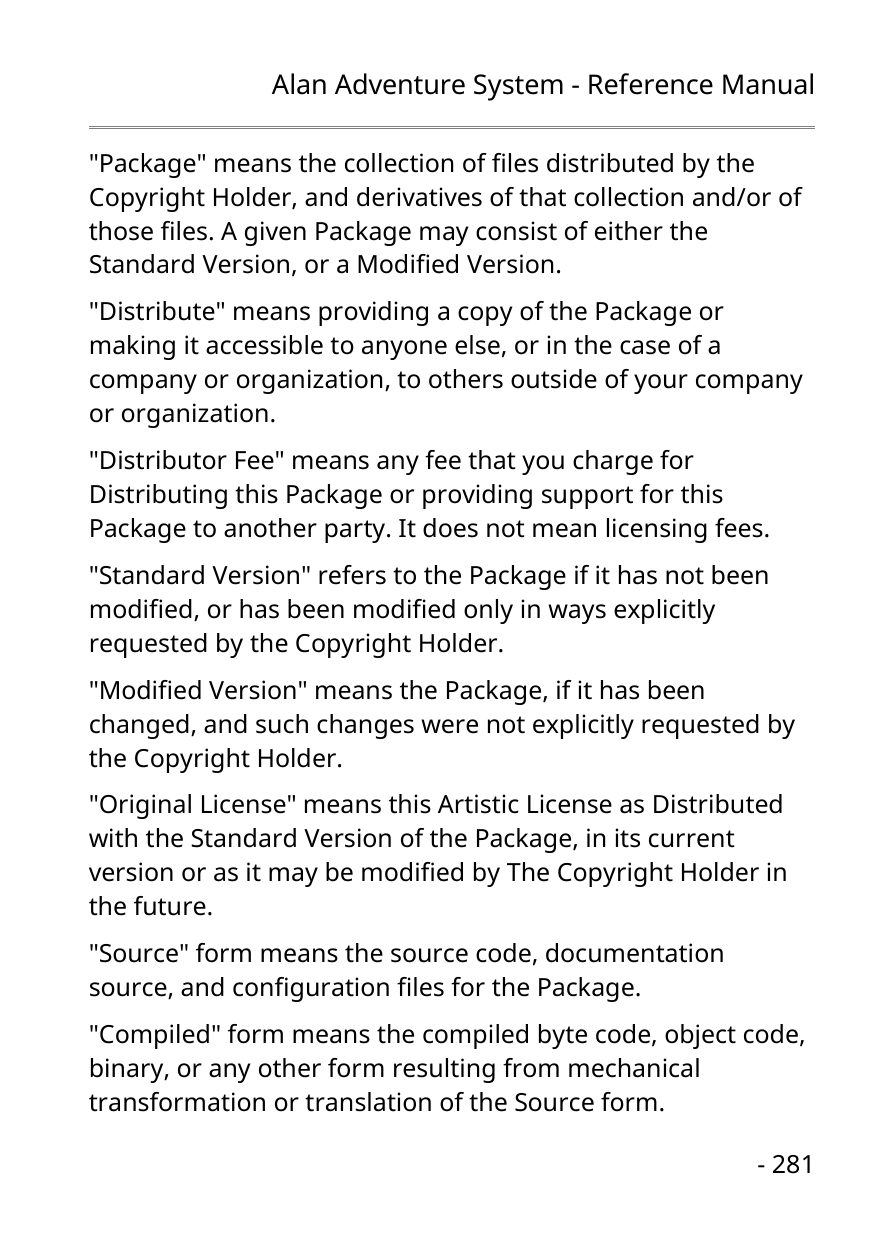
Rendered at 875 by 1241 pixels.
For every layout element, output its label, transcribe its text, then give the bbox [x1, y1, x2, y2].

text "Source" form means the source code, documentation source, and configuration files for the Package. [88, 936, 815, 1004]
text "Distributor Fee" means any fee that you charge for Distributing this Package or providing support for this Package to another party. It does not mean licensing fees. [88, 443, 815, 545]
text "Package" means the collection of files distributed by the Copyright Holder, and derivatives of that collection and/or of those files. A given Package may consist of either the Standard Version, or a Modified Version. [88, 146, 815, 281]
text "Compiled" form means the compiled byte code, object code, binary, or any other form resulting from mechanical transformation or translation of the Source form. [88, 1017, 815, 1119]
text "Modified Version" means the Package, if it has been changed, and such changes were not explicitly requested by the Copyright Holder. [88, 673, 815, 774]
text "Original License" means this Artistic License as Distributed with the Standard Version of the Package, in its current version or as it may be modified by The Copyright Holder in the future. [88, 787, 815, 923]
text "Standard Version" refers to the Package if it has not been modified, or has been modified only in ways explicitly requested by the Copyright Holder. [88, 558, 815, 660]
text "Distribute" means providing a copy of the Package or making it accessible to anyone else, or in the case of a company or organization, to others outside of your company or organization. [88, 294, 815, 430]
